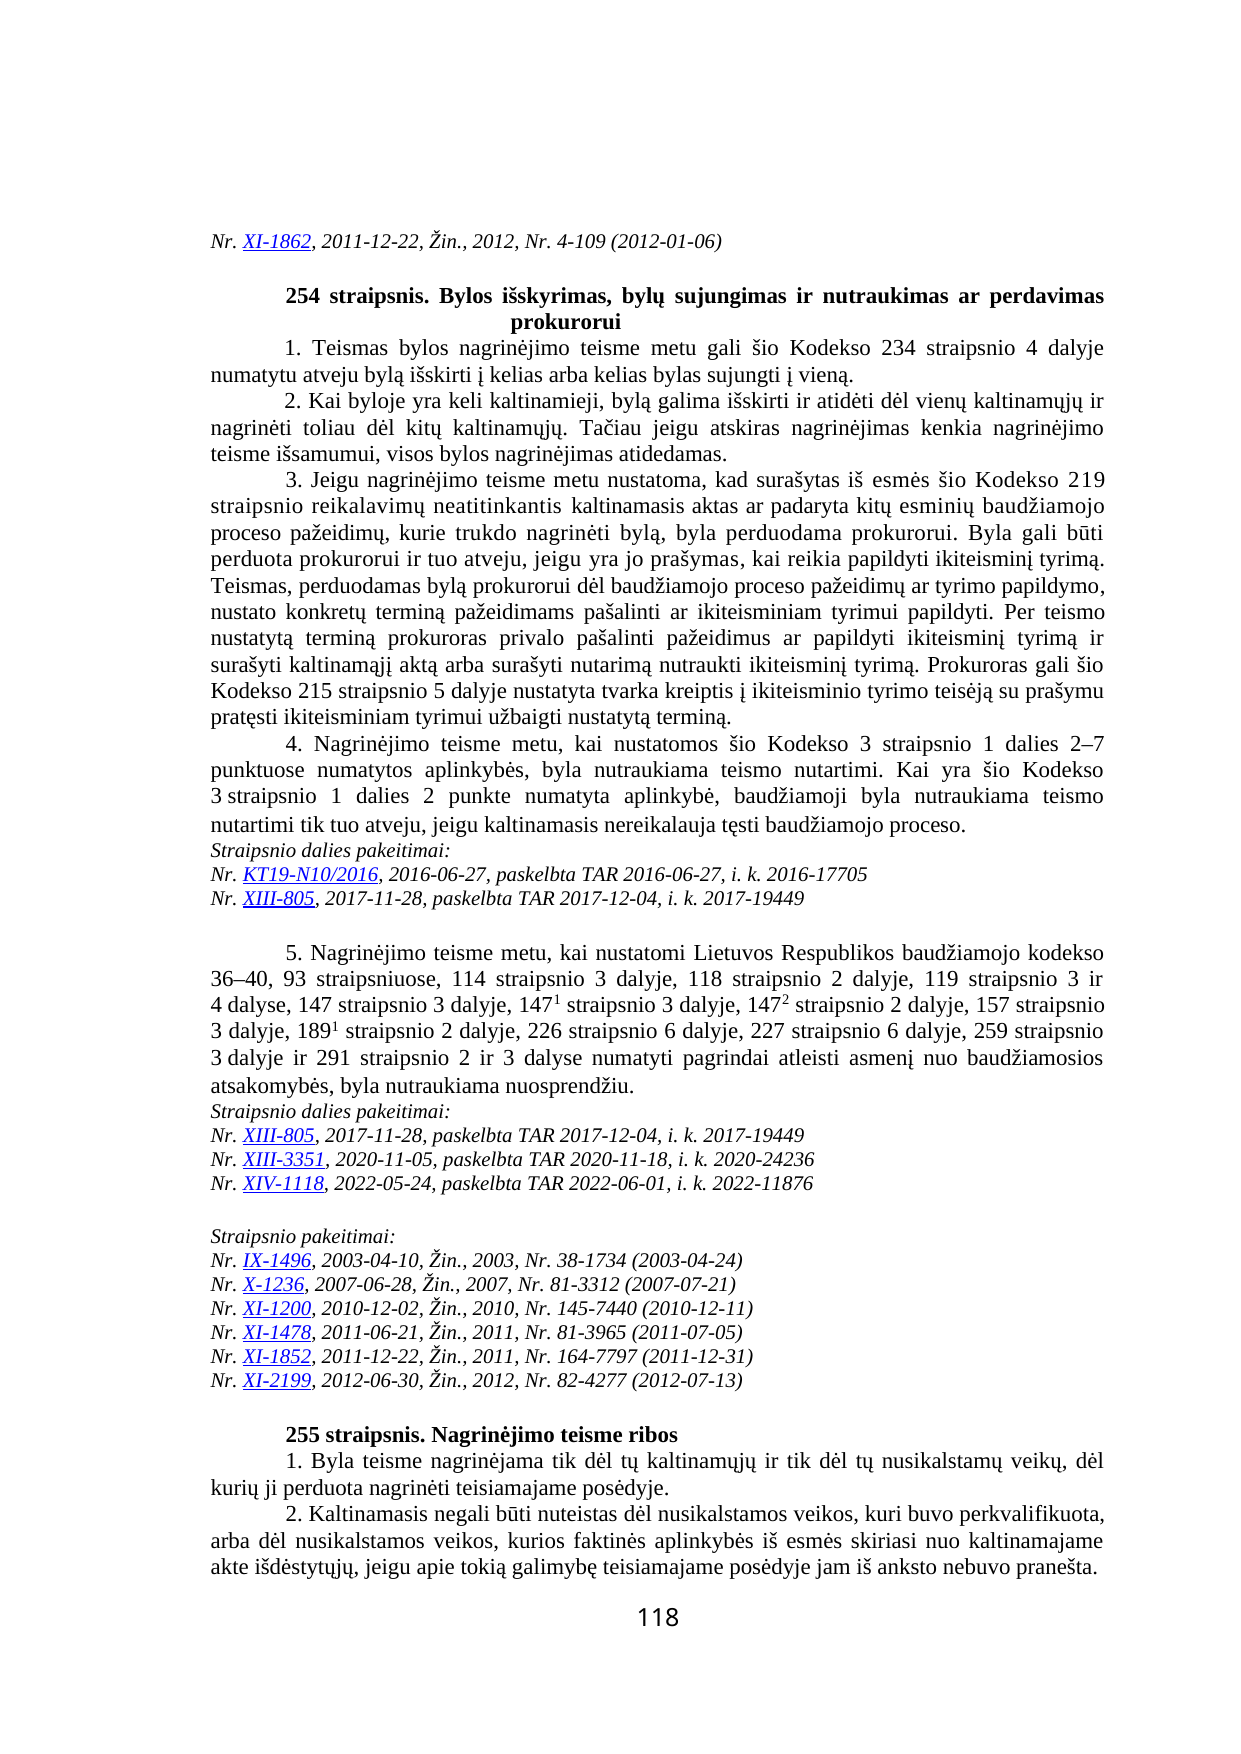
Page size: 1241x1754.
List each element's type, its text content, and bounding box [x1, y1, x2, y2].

text 1. Byla teisme nagrinėjama tik dėl tų kaltinamųjų ir tik dėl tų nusikalstamų veikų, dėl kurių ji perduota nagrinėti teisiamajame posėdyje. [210, 1448, 1105, 1500]
text 2. Kaltinamasis negali būti nuteistas dėl nusikalstamos veikos, kuri buvo perkvalifikuota, arba dėl nusikalstamos veikos, kurios faktinės aplinkybės iš esmės skiriasi nuo kaltinamajame akte išdėstytųjų, jeigu apie tokią galimybę teisiamajame posėdyje jam iš anksto nebuvo pranešta. [210, 1500, 1105, 1579]
text Nr. XIV-1118, 2022-05-24, paskelbta TAR 2022-06-01, i. k. 2022-11876 [210, 1171, 1105, 1195]
text Straipsnio pakeitimai: [210, 1224, 1105, 1248]
text 3. Jeigu nagrinėjimo teisme metu nustatoma, kad surašytas iš esmės šio Kodekso 219 straipsnio reikalavimų neatitinkantis kaltinamasis aktas ar padaryta kitų esminių baudžiamojo proceso pažeidimų, kurie trukdo nagrinėti bylą, byla perduodama prokurorui. Byla gali būti perduota prokurorui ir tuo atveju, jeigu yra jo prašymas, kai reikia papildyti ikiteisminį tyrimą. Teismas, perduodamas bylą prokurorui dėl baudžiamojo proceso pažeidimų ar tyrimo papildymo, nustato konkretų terminą pažeidimams pašalinti ar ikiteisminiam tyrimui papildyti. Per teismo nustatytą terminą prokuroras privalo pašalinti pažeidimus ar papildyti ikiteisminį tyrimą ir surašyti kaltinamąjį aktą arba surašyti nutarimą nutraukti ikiteisminį tyrimą. Prokuroras gali šio Kodekso 215 straipsnio 5 dalyje nustatyta tvarka kreiptis į ikiteisminio tyrimo teisėją su prašymu pratęsti ikiteisminiam tyrimui užbaigti nustatytą terminą. [210, 466, 1105, 730]
text Nr. XIII-805, 2017-11-28, paskelbta TAR 2017-12-04, i. k. 2017-19449 [210, 1123, 1105, 1147]
text 2. Kai byloje yra keli kaltinamieji, bylą galima išskirti ir atidėti dėl vienų kaltinamųjų ir nagrinėti toliau dėl kitų kaltinamųjų. Tačiau jeigu atskiras nagrinėjimas kenkia nagrinėjimo teisme išsamumui, visos bylos nagrinėjimas atidedamas. [210, 387, 1105, 466]
text Nr. XIII-3351, 2020-11-05, paskelbta TAR 2020-11-18, i. k. 2020-24236 [210, 1147, 1105, 1171]
text Straipsnio dalies pakeitimai: [210, 1099, 1105, 1123]
text Nr. KT19-N10/2016, 2016-06-27, paskelbta TAR 2016-06-27, i. k. 2016-17705 [210, 862, 1105, 886]
text Straipsnio dalies pakeitimai: [210, 838, 1105, 862]
text Nr. X-1236, 2007-06-28, Žin., 2007, Nr. 81-3312 (2007-07-21) [210, 1272, 1105, 1296]
text 5. Nagrinėjimo teisme metu, kai nustatomi Lietuvos Respublikos baudžiamojo kodekso 36–40, 93 straipsniuose, 114 straipsnio 3 dalyje, 118 straipsnio 2 dalyje, 119 straipsnio 3 ir 4 dalyse, 147 straipsnio 3 dalyje, 1471 straipsnio 3 dalyje, 1472 straipsnio 2 dalyje, 157 straipsnio 3 dalyje, 1891 straipsnio 2 dalyje, 226 straipsnio 6 dalyje, 227 straipsnio 6 dalyje, 259 straipsnio 3 dalyje ir 291 straipsnio 2 ir 3 dalyse numatyti pagrindai atleisti asmenį nuo baudžiamosios atsakomybės, byla nutraukiama nuosprendžiu. [210, 938, 1105, 1099]
text Nr. XI-2199, 2012-06-30, Žin., 2012, Nr. 82-4277 (2012-07-13) [210, 1368, 1105, 1392]
text Nr. XI-1200, 2010-12-02, Žin., 2010, Nr. 145-7440 (2010-12-11) [210, 1296, 1105, 1320]
text 1. Teismas bylos nagrinėjimo teisme metu gali šio Kodekso 234 straipsnio 4 dalyje numatytu atveju bylą išskirti į kelias arba kelias bylas sujungti į vieną. [210, 334, 1105, 387]
text 254 straipsnis. Bylos išskyrimas, bylų sujungimas ir nutraukimas ar perdavimas prokurorui [285, 282, 1105, 334]
text 4. Nagrinėjimo teisme metu, kai nustatomos šio Kodekso 3 straipsnio 1 dalies 2–7 punktuose numatytos aplinkybės, byla nutraukiama teismo nutartimi. Kai yra šio Kodekso 3 straipsnio 1 dalies 2 punkte numatyta aplinkybė, baudžiamoji byla nutraukiama teismo nutartimi tik tuo atveju, jeigu kaltinamasis nereikalauja tęsti baudžiamojo proceso. [210, 730, 1105, 838]
text Nr. XI-1478, 2011-06-21, Žin., 2011, Nr. 81-3965 (2011-07-05) [210, 1320, 1105, 1344]
text Nr. XIII-805, 2017-11-28, paskelbta TAR 2017-12-04, i. k. 2017-19449 [210, 886, 1105, 910]
text Nr. XI-1862, 2011-12-22, Žin., 2012, Nr. 4-109 (2012-01-06) [210, 229, 1105, 253]
text Nr. IX-1496, 2003-04-10, Žin., 2003, Nr. 38-1734 (2003-04-24) [210, 1248, 1105, 1272]
text Nr. XI-1852, 2011-12-22, Žin., 2011, Nr. 164-7797 (2011-12-31) [210, 1344, 1105, 1368]
text 255 straipsnis. Nagrinėjimo teisme ribos [210, 1421, 1105, 1448]
